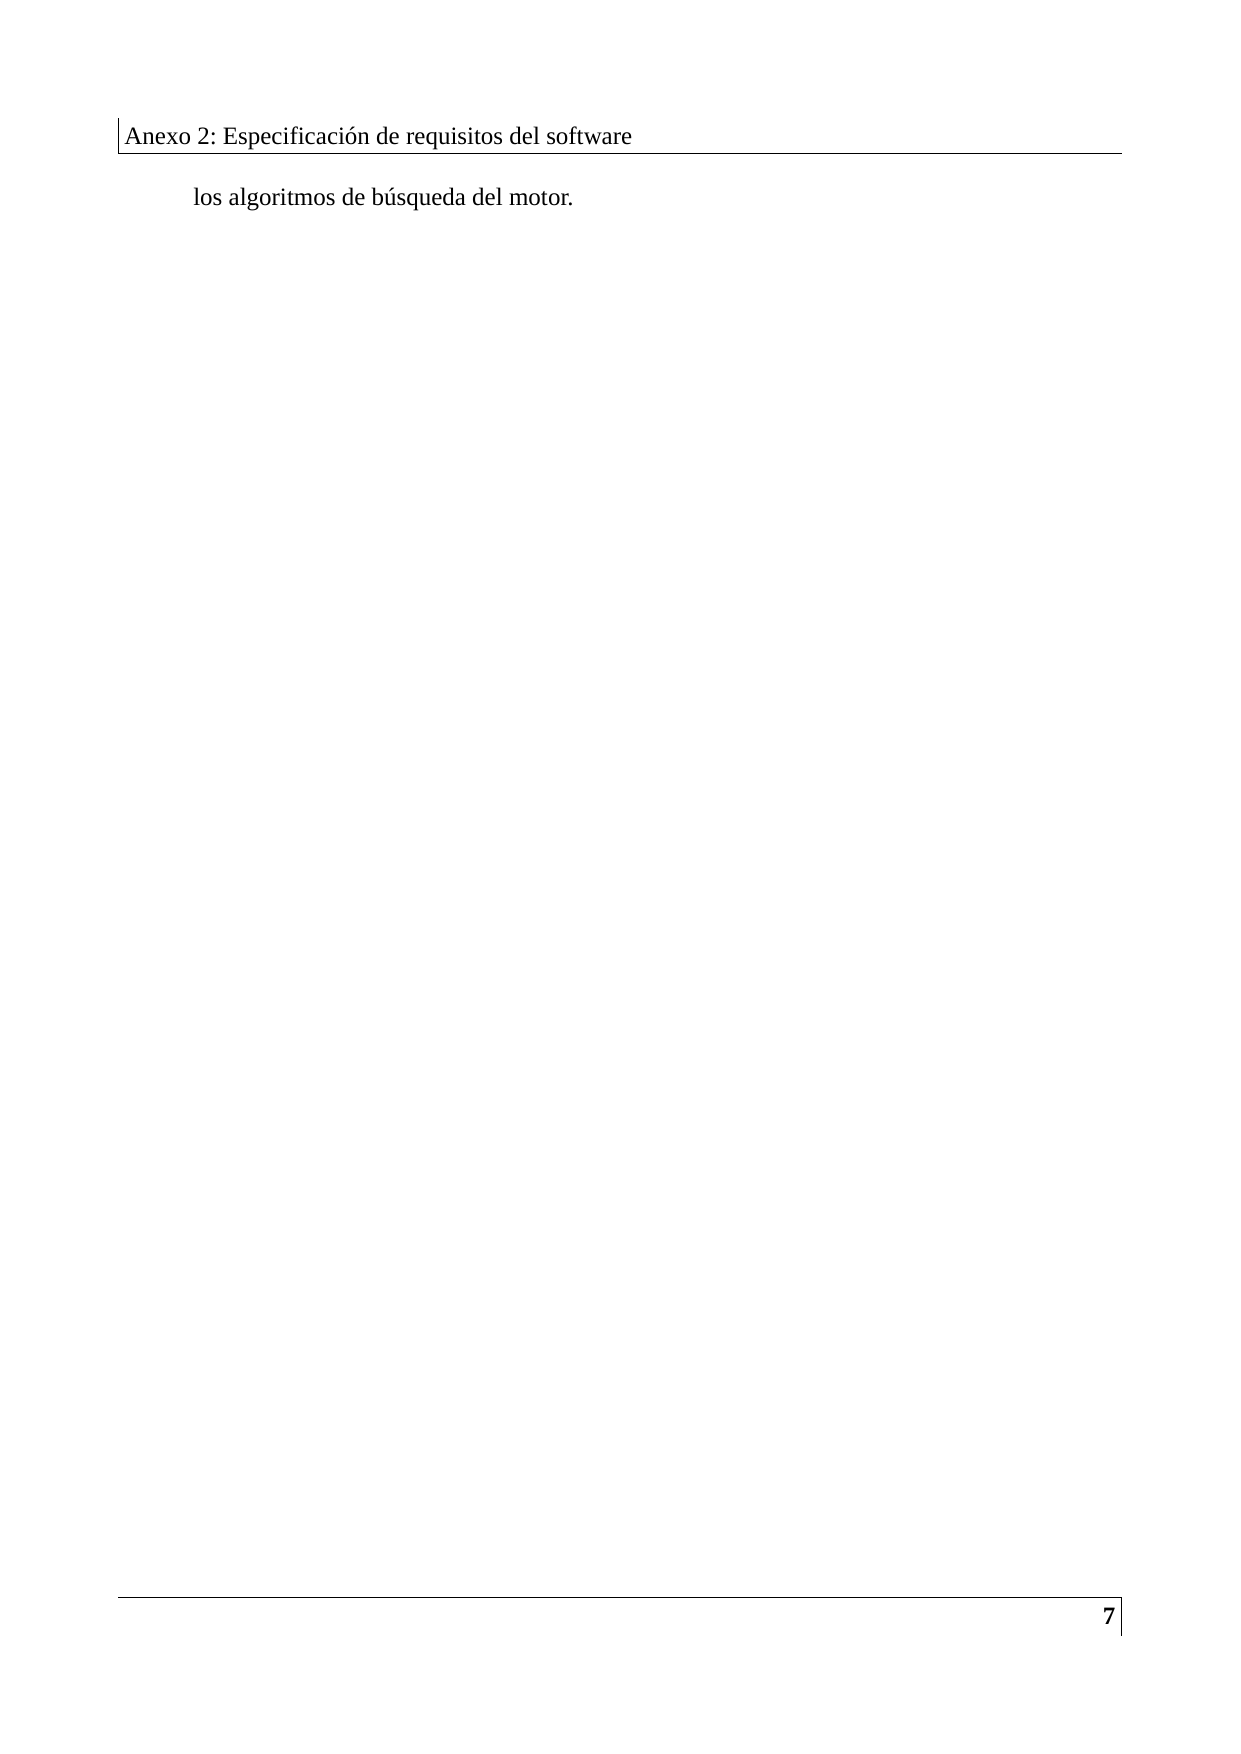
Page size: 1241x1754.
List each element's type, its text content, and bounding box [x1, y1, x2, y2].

list los algoritmos de búsqueda del motor. [156, 182, 1122, 211]
